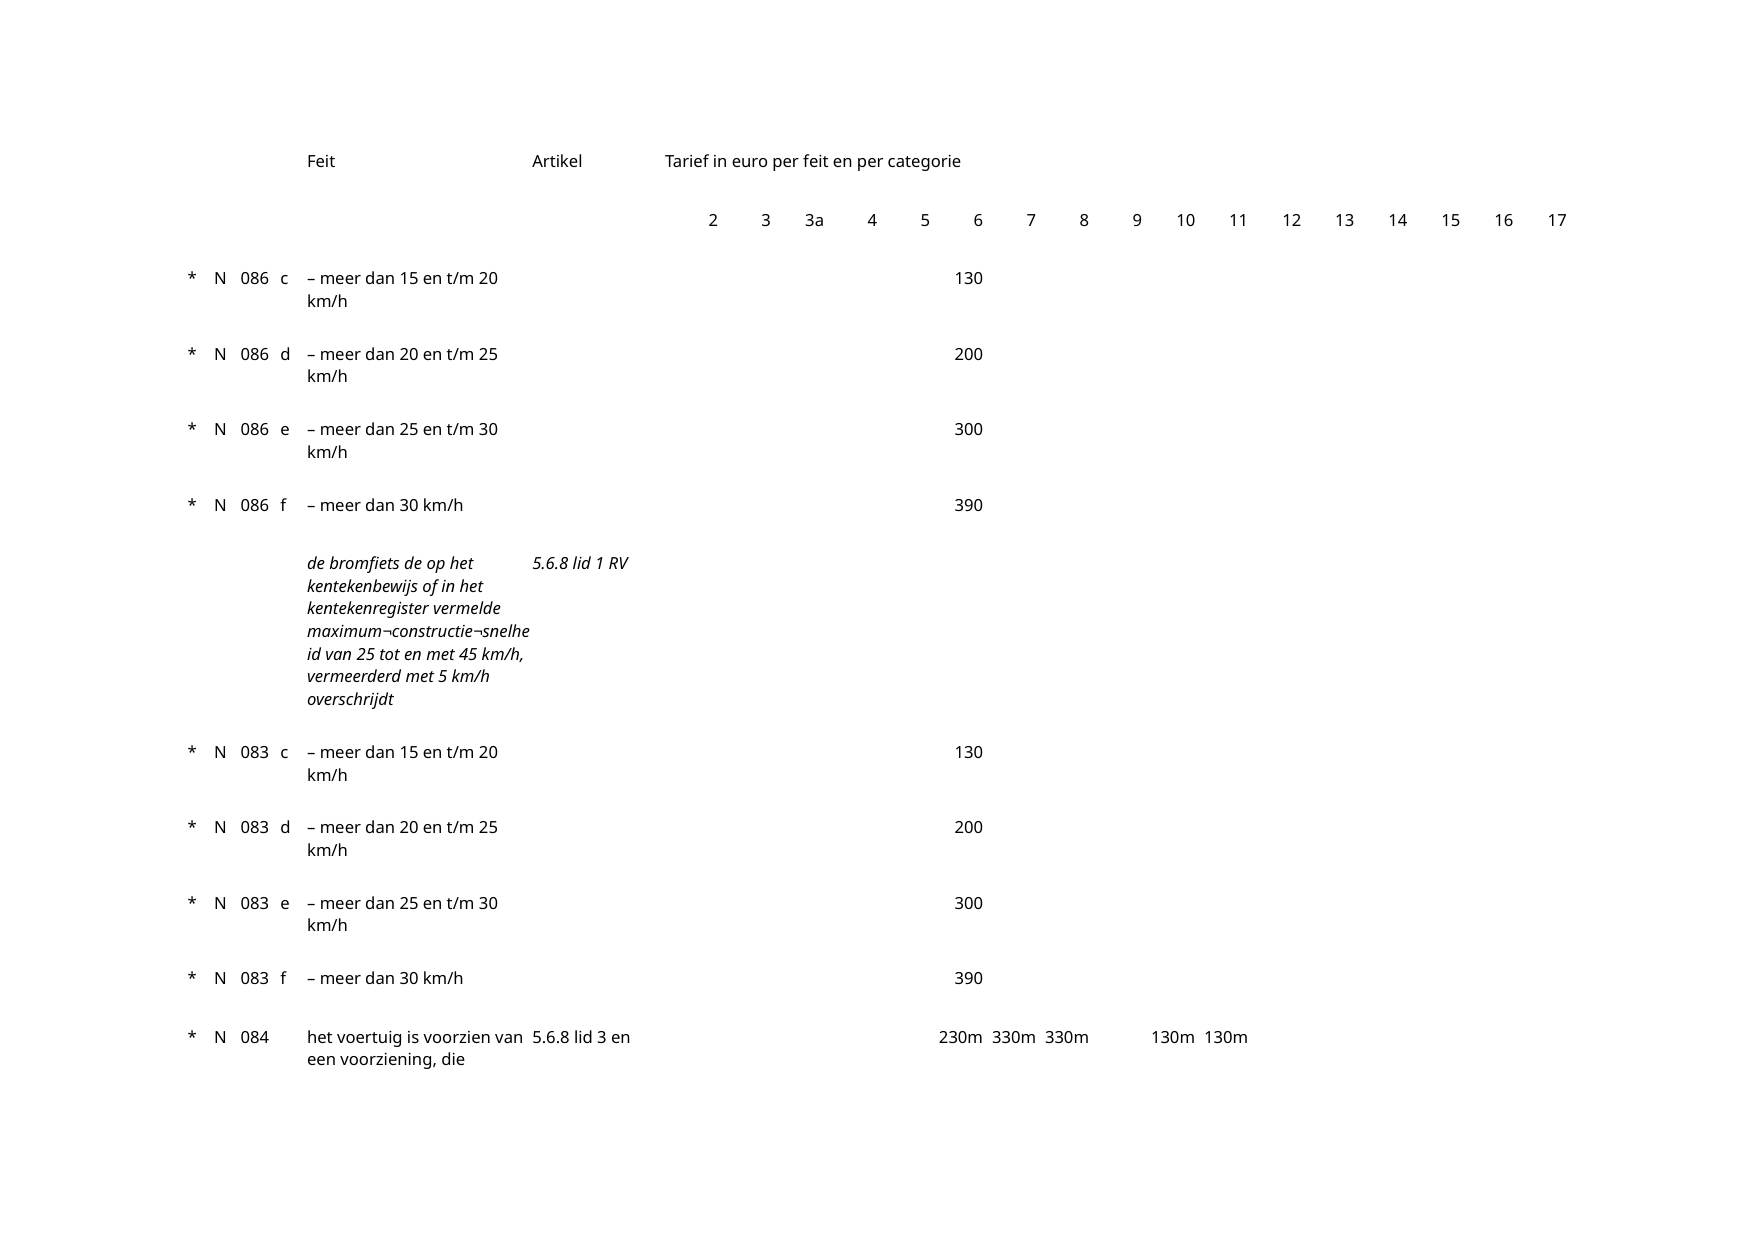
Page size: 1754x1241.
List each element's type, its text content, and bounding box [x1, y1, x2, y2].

table_cell [718, 418, 771, 493]
table_cell [1460, 493, 1513, 552]
table_cell [1407, 418, 1460, 493]
table_cell [1407, 267, 1460, 342]
table_cell [1513, 741, 1566, 816]
table_cell d [280, 816, 307, 891]
table_cell [1036, 967, 1089, 1025]
table_cell [1089, 816, 1142, 891]
table_cell 4 [824, 209, 877, 267]
table_cell 086 [240, 418, 280, 493]
table_cell [877, 967, 930, 1025]
table_cell N [214, 741, 240, 816]
table_cell – meer dan 30 km/h [307, 493, 532, 552]
table_cell [877, 342, 930, 418]
table_cell [824, 418, 877, 493]
table_cell [1354, 552, 1407, 741]
table_cell [718, 342, 771, 418]
table_cell 086 [240, 493, 280, 552]
table_cell [1301, 493, 1354, 552]
table_header Tarief in euro per feit en per categorie [665, 150, 1566, 208]
table_cell [1195, 267, 1248, 342]
table_cell [665, 267, 718, 342]
table_cell [930, 552, 983, 741]
table_cell [824, 552, 877, 741]
table_cell [1036, 342, 1089, 418]
table_header Feit [307, 150, 532, 208]
table_cell [214, 209, 240, 267]
table_cell 3a [771, 209, 824, 267]
table_cell [1513, 967, 1566, 1025]
table_cell [983, 967, 1036, 1025]
table_cell 130m [1195, 1025, 1248, 1084]
table_cell [771, 493, 824, 552]
table_cell 083 [240, 816, 280, 891]
table_cell [1089, 418, 1142, 493]
table_cell 300 [930, 891, 983, 967]
table_cell [1248, 493, 1301, 552]
table_cell [771, 816, 824, 891]
table_cell [1513, 418, 1566, 493]
table_cell * [188, 493, 214, 552]
table_cell [824, 342, 877, 418]
table_cell [1460, 741, 1513, 816]
table_cell 11 [1195, 209, 1248, 267]
table_cell [280, 552, 307, 741]
table_cell [665, 1025, 718, 1084]
table_cell 10 [1142, 209, 1195, 267]
table_cell [1036, 493, 1089, 552]
table_cell 230m [930, 1025, 983, 1084]
table_cell e [280, 891, 307, 967]
table_cell [877, 418, 930, 493]
table_cell 8 [1036, 209, 1089, 267]
table_cell [1460, 552, 1513, 741]
table_cell [1248, 967, 1301, 1025]
table_cell [824, 891, 877, 967]
table_cell 084 [240, 1025, 280, 1084]
table_cell * [188, 741, 214, 816]
table_cell [1195, 493, 1248, 552]
table_cell [718, 1025, 771, 1084]
table_cell [1248, 267, 1301, 342]
table_header [214, 150, 240, 208]
table_cell [1301, 418, 1354, 493]
table_cell [1089, 741, 1142, 816]
table_cell [1195, 418, 1248, 493]
table_cell 15 [1407, 209, 1460, 267]
table_cell 130 [930, 267, 983, 342]
table_cell [1301, 1025, 1354, 1084]
table_cell [1460, 816, 1513, 891]
table_cell [1301, 741, 1354, 816]
table_cell [1407, 1025, 1460, 1084]
table_cell – meer dan 20 en t/m 25 km/h [307, 342, 532, 418]
table_cell [771, 741, 824, 816]
table_cell 14 [1354, 209, 1407, 267]
table_cell [824, 816, 877, 891]
table_cell [665, 418, 718, 493]
table_cell N [214, 418, 240, 493]
table_cell [665, 342, 718, 418]
table_cell [877, 741, 930, 816]
table_cell [532, 267, 665, 342]
table_cell [983, 741, 1036, 816]
table_cell 6 [930, 209, 983, 267]
table_cell 083 [240, 967, 280, 1025]
table_cell 5 [877, 209, 930, 267]
table_cell – meer dan 25 en t/m 30 km/h [307, 418, 532, 493]
table_cell [824, 1025, 877, 1084]
table_cell [1195, 816, 1248, 891]
table_cell [771, 267, 824, 342]
table_cell * [188, 342, 214, 418]
table_cell – meer dan 20 en t/m 25 km/h [307, 816, 532, 891]
table_cell [532, 741, 665, 816]
table_cell [983, 342, 1036, 418]
table_cell [1248, 741, 1301, 816]
table_cell [1195, 741, 1248, 816]
table_cell [1195, 342, 1248, 418]
table_cell 300 [930, 418, 983, 493]
table_cell f [280, 493, 307, 552]
table_cell 330m [983, 1025, 1036, 1084]
table_cell [1301, 267, 1354, 342]
table_cell [1301, 816, 1354, 891]
table_cell [718, 816, 771, 891]
table_cell [1354, 342, 1407, 418]
table_header [188, 150, 214, 208]
table_cell c [280, 741, 307, 816]
table_cell d [280, 342, 307, 418]
table_cell * [188, 891, 214, 967]
table_cell [307, 209, 532, 267]
table_cell [877, 891, 930, 967]
table_cell [1089, 552, 1142, 741]
table_cell [1089, 267, 1142, 342]
table_cell [771, 418, 824, 493]
table_cell f [280, 967, 307, 1025]
table_cell – meer dan 15 en t/m 20 km/h [307, 741, 532, 816]
table_cell [1407, 493, 1460, 552]
table_cell [1513, 552, 1566, 741]
table_cell [665, 891, 718, 967]
table_cell [1460, 891, 1513, 967]
table_cell [718, 891, 771, 967]
table_cell [771, 342, 824, 418]
table_cell [1248, 891, 1301, 967]
table_cell [532, 209, 665, 267]
table_cell [1142, 967, 1195, 1025]
table_cell [1142, 418, 1195, 493]
table_cell [877, 493, 930, 552]
table_cell 083 [240, 741, 280, 816]
table_cell [983, 267, 1036, 342]
table_cell [1460, 967, 1513, 1025]
table_cell [1036, 816, 1089, 891]
table_cell [1407, 741, 1460, 816]
table_cell [1354, 741, 1407, 816]
table_cell [1407, 552, 1460, 741]
table_cell [1248, 816, 1301, 891]
table_cell [1036, 552, 1089, 741]
table_cell [718, 552, 771, 741]
table_cell [824, 493, 877, 552]
table_header [280, 150, 307, 208]
table_cell N [214, 342, 240, 418]
table_cell [1142, 891, 1195, 967]
table_cell [1036, 267, 1089, 342]
table_cell 390 [930, 967, 983, 1025]
table_cell 086 [240, 342, 280, 418]
table_cell [1407, 816, 1460, 891]
table_cell N [214, 816, 240, 891]
table_cell * [188, 1025, 214, 1084]
table_cell [771, 1025, 824, 1084]
table_cell [1248, 418, 1301, 493]
table_cell [1089, 891, 1142, 967]
table_cell [1142, 741, 1195, 816]
table_cell – meer dan 30 km/h [307, 967, 532, 1025]
table_cell [1407, 342, 1460, 418]
table_cell de bromfiets de op het kentekenbewijs of in het kentekenregister vermelde maximum¬constructie¬snelheid van 25 tot en met 45 km/h, vermeerderd met 5 km/h overschrijdt [307, 552, 532, 741]
table_cell 16 [1460, 209, 1513, 267]
table_cell [240, 552, 280, 741]
table_cell * [188, 267, 214, 342]
table_cell [665, 741, 718, 816]
table_cell [1089, 342, 1142, 418]
table_cell [1513, 493, 1566, 552]
table_cell [1354, 267, 1407, 342]
table_cell [1036, 891, 1089, 967]
table_cell [1460, 418, 1513, 493]
table_cell [1513, 342, 1566, 418]
table_cell [1354, 891, 1407, 967]
table_cell [1036, 418, 1089, 493]
table_cell [1248, 552, 1301, 741]
table_cell [771, 967, 824, 1025]
table_cell 083 [240, 891, 280, 967]
table_cell [824, 967, 877, 1025]
table_cell [1036, 741, 1089, 816]
table_cell [1460, 267, 1513, 342]
table_cell [1195, 967, 1248, 1025]
table_cell [532, 418, 665, 493]
table_cell [1460, 342, 1513, 418]
table_cell [983, 552, 1036, 741]
table_cell * [188, 816, 214, 891]
table_cell c [280, 267, 307, 342]
table_cell [1460, 1025, 1513, 1084]
table_cell [718, 493, 771, 552]
table_cell [771, 891, 824, 967]
table_cell e [280, 418, 307, 493]
table_cell 086 [240, 267, 280, 342]
table_cell [1142, 342, 1195, 418]
table_cell [532, 967, 665, 1025]
table_cell [665, 967, 718, 1025]
table_cell [665, 552, 718, 741]
table_cell [1248, 342, 1301, 418]
table_cell [214, 552, 240, 741]
table_cell – meer dan 15 en t/m 20 km/h [307, 267, 532, 342]
table_cell [665, 493, 718, 552]
table_cell [1248, 1025, 1301, 1084]
table_cell [877, 1025, 930, 1084]
table_cell [877, 816, 930, 891]
table_cell 390 [930, 493, 983, 552]
table_cell [1513, 267, 1566, 342]
table_cell 9 [1089, 209, 1142, 267]
table_cell * [188, 418, 214, 493]
table_cell 7 [983, 209, 1036, 267]
table_cell [1354, 967, 1407, 1025]
table_cell 130m [1142, 1025, 1195, 1084]
table_cell [1301, 342, 1354, 418]
table_cell [665, 816, 718, 891]
table_cell [1354, 418, 1407, 493]
table_cell [1354, 1025, 1407, 1084]
table_cell N [214, 891, 240, 967]
table_cell [532, 342, 665, 418]
table_cell [1301, 552, 1354, 741]
table_cell [983, 891, 1036, 967]
table_cell * [188, 967, 214, 1025]
table_cell 200 [930, 816, 983, 891]
table_cell [771, 552, 824, 741]
table_cell [983, 418, 1036, 493]
table_cell [1513, 816, 1566, 891]
table_cell [877, 267, 930, 342]
table_cell 3 [718, 209, 771, 267]
table_cell [532, 816, 665, 891]
table_cell [1089, 1025, 1142, 1084]
table_cell [718, 967, 771, 1025]
table_cell 5.6.8 lid 3 en [532, 1025, 665, 1084]
table_cell 12 [1248, 209, 1301, 267]
table_cell 17 [1513, 209, 1566, 267]
table_cell [877, 552, 930, 741]
table_cell [532, 891, 665, 967]
table_cell N [214, 1025, 240, 1084]
table_cell [824, 741, 877, 816]
table_cell [1354, 493, 1407, 552]
table_cell [532, 493, 665, 552]
table_cell 330m [1036, 1025, 1089, 1084]
table_cell N [214, 267, 240, 342]
table_cell [1301, 967, 1354, 1025]
table_cell 13 [1301, 209, 1354, 267]
table_cell [1142, 816, 1195, 891]
table_cell [1142, 267, 1195, 342]
table_cell [718, 741, 771, 816]
table_cell N [214, 967, 240, 1025]
table_cell [1142, 493, 1195, 552]
table_cell [1089, 493, 1142, 552]
table_cell [718, 267, 771, 342]
table_cell [1301, 891, 1354, 967]
table_cell [1407, 967, 1460, 1025]
table_cell [188, 209, 214, 267]
table_header [240, 150, 280, 208]
table_cell [188, 552, 214, 741]
table_cell [1195, 552, 1248, 741]
table_cell [1513, 1025, 1566, 1084]
table_cell [1407, 891, 1460, 967]
table_cell [1354, 816, 1407, 891]
table_cell het voertuig is voorzien van een voorziening, die [307, 1025, 532, 1084]
table_cell 200 [930, 342, 983, 418]
table_cell [1195, 891, 1248, 967]
table_cell [280, 209, 307, 267]
table_cell [824, 267, 877, 342]
table_cell [1513, 891, 1566, 967]
table_cell [1089, 967, 1142, 1025]
table_cell [280, 1025, 307, 1084]
table_cell 130 [930, 741, 983, 816]
table_header Artikel [532, 150, 665, 208]
table_cell – meer dan 25 en t/m 30 km/h [307, 891, 532, 967]
table_cell [983, 816, 1036, 891]
table_cell [240, 209, 280, 267]
table_cell N [214, 493, 240, 552]
table_cell 2 [665, 209, 718, 267]
table_cell [1142, 552, 1195, 741]
table_cell [983, 493, 1036, 552]
table_cell 5.6.8 lid 1 RV [532, 552, 665, 741]
